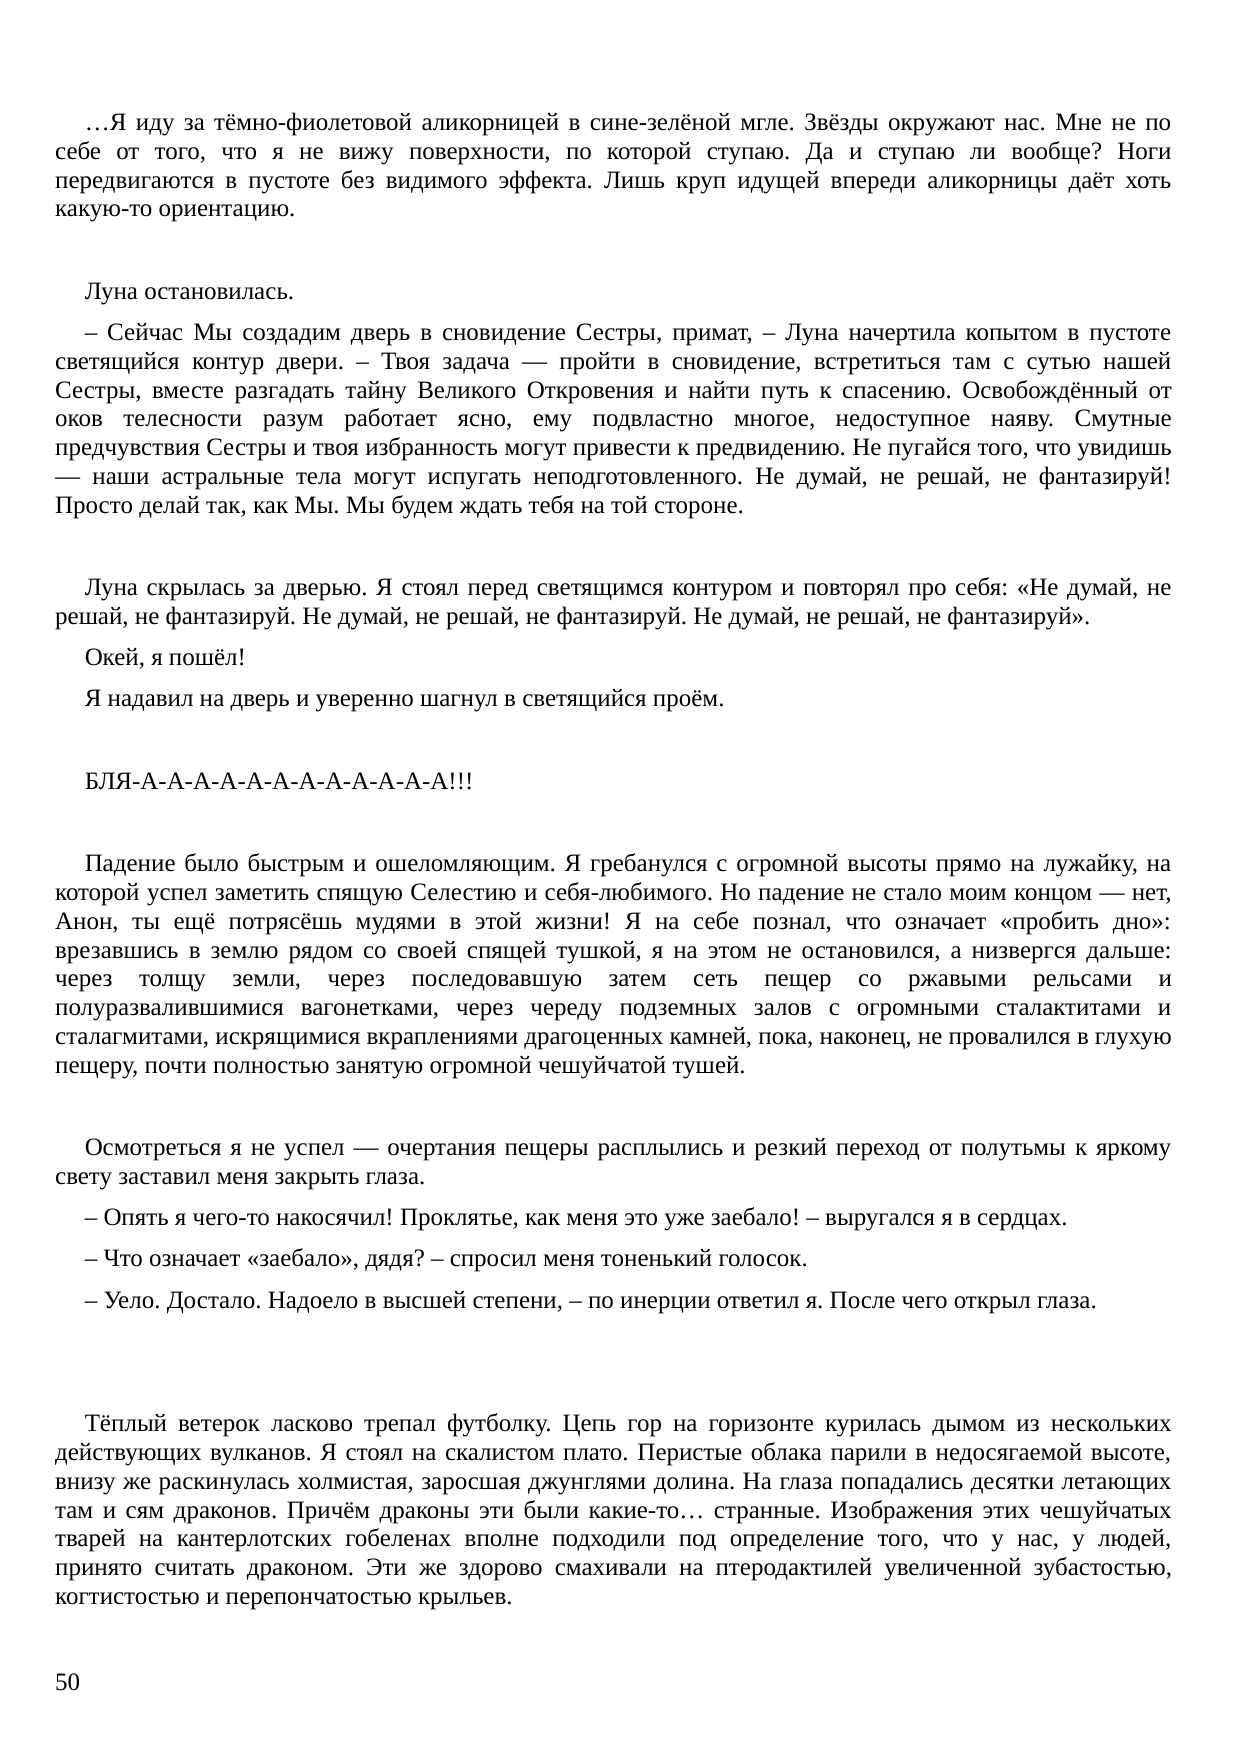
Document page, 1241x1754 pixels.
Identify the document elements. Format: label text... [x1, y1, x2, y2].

text Окей, я пошёл! [55, 642, 1173, 671]
text Осмотреться я не успел — очертания пещеры расплылись и резкий переход от полутьмы к яркому свету заставил меня закрыть глаза. [55, 1132, 1173, 1190]
text Падение было быстрым и ошеломляющим. Я гребанулся с огромной высоты прямо на лужайку, на которой успел заметить спящую Селестию и себя-любимого. Но падение не стало моим концом — нет, Анон, ты ещё потрясёшь мудями в этой жизни! Я на себе познал, что означает «пробить дно»: врезавшись в землю рядом со своей спящей тушкой, я на этом не остановился, а низвергся дальше: через толщу земли, через последовавшую затем сеть пещер со ржавыми рельсами и полуразвалившимися вагонетками, через череду подземных залов с огромными сталактитами и сталагмитами, искрящимися вкраплениями драгоценных камней, пока, наконец, не провалился в глухую пещеру, почти полностью занятую огромной чешуйчатой тушей. [55, 848, 1173, 1078]
text – Сейчас Мы создадим дверь в сновидение Сестры, примат, – Луна начертила копытом в пустоте светящийся контур двери. – Твоя задача — пройти в сновидение, встретиться там с сутью нашей Сестры, вместе разгадать тайну Великого Откровения и найти путь к спасению. Освобождённый от оков телесности разум работает ясно, ему подвластно многое, недоступное наяву. Смутные предчувствия Сестры и твоя избранность могут привести к предвидению. Не пугайся того, что увидишь — наши астральные тела могут испугать неподготовленного. Не думай, не решай, не фантазируй! Просто делай так, как Мы. Мы будем ждать тебя на той стороне. [55, 317, 1173, 518]
text Луна скрылась за дверью. Я стоял перед светящимся контуром и повторял про себя: «Не думай, не решай, не фантазируй. Не думай, не решай, не фантазируй. Не думай, не решай, не фантазируй». [55, 572, 1173, 630]
text – Что означает «заебало», дядя? – спросил меня тоненький голосок. [55, 1243, 1173, 1272]
text Луна остановилась. [55, 276, 1173, 305]
text …Я иду за тёмно-фиолетовой аликорницей в сине-зелёной мгле. Звёзды окружают нас. Мне не по себе от того, что я не вижу поверхности, по которой ступаю. Да и ступаю ли вообще? Ноги передвигаются в пустоте без видимого эффекта. Лишь круп идущей впереди аликорницы даёт хоть какую-то ориентацию. [55, 107, 1173, 222]
text Я надавил на дверь и уверенно шагнул в светящийся проём. [55, 683, 1173, 712]
text – Опять я чего-то накосячил! Проклятье, как меня это уже заебало! – выругался я в сердцах. [55, 1202, 1173, 1231]
text БЛЯ-А-А-А-А-А-А-А-А-А-А-А-А!!! [55, 766, 1173, 795]
text – Уело. Достало. Надоело в высшей степени, – по инерции ответил я. После чего открыл глаза. [55, 1285, 1173, 1313]
text Тёплый ветерок ласково трепал футболку. Цепь гор на горизонте курилась дымом из нескольких действующих вулканов. Я стоял на скалистом плато. Перистые облака парили в недосягаемой высоте, внизу же раскинулась холмистая, заросшая джунглями долина. На глаза попадались десятки летающих там и сям драконов. Причём драконы эти были какие-то… странные. Изображения этих чешуйчатых тварей на кантерлотских гобеленах вполне подходили под определение того, что у нас, у людей, принято считать драконом. Эти же здорово смахивали на птеродактилей увеличенной зубастостью, когтистостью и перепончатостью крыльев. [55, 1408, 1173, 1610]
